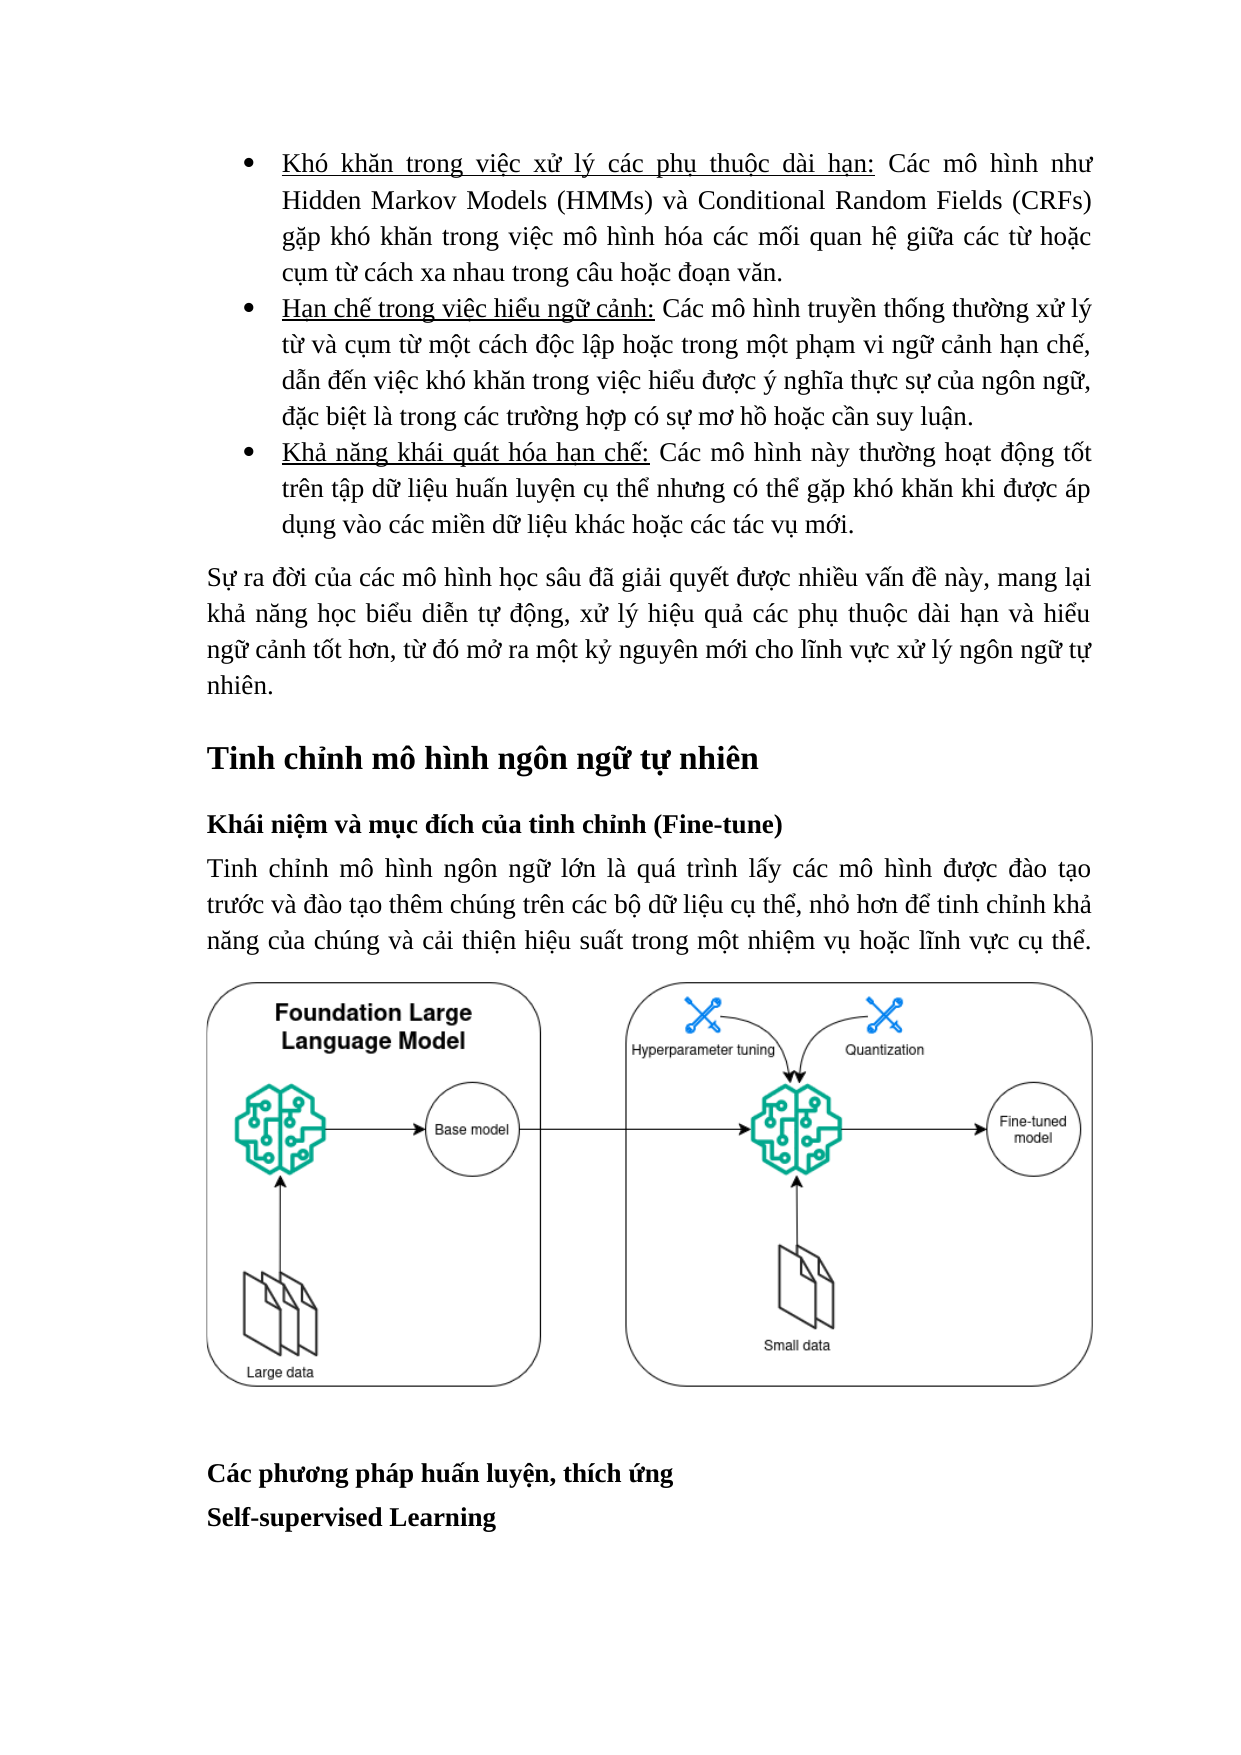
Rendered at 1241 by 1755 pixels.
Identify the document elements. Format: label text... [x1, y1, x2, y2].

text Sự ra đời của các mô hình học sâu đã giải quyết được nhiều vấn đề này, mang lại khả năng học biểu diễn tự động, xử lý hiệu quả các phụ thuộc dài hạn và hiểu ngữ cảnh tốt hơn, từ đó mở ra một kỷ nguyên mới cho lĩnh vực xử lý ngôn ngữ tự nhiên. [207, 561, 1093, 700]
subtitle Tinh chỉnh mô hình ngôn ngữ tự nhiên [207, 738, 1093, 777]
text Self-supervised Learning [207, 1501, 1093, 1532]
subtitle Khái niệm và mục đích của tinh chỉnh (Fine-tune) [207, 808, 1093, 839]
list Khó khăn trong việc xử lý các phụ thuộc dài hạn: Các mô hình như Hidden Markov Models (HMMs) và Conditional Random Fields (CRFs) gặp khó khăn trong việc mô hình hóa các mối quan hệ giữa các từ hoặc cụm từ cách xa nhau trong câu hoặc đoạn văn. [244, 148, 1093, 287]
picture [206, 975, 1093, 1388]
text [207, 1388, 1093, 1418]
subtitle Các phương pháp huấn luyện, thích ứng [207, 1457, 1093, 1488]
list Khả năng khái quát hóa hạn chế: Các mô hình này thường hoạt động tốt trên tập dữ liệu huấn luyện cụ thể nhưng có thể gặp khó khăn khi được áp dụng vào các miền dữ liệu khác hoặc các tác vụ mới. [244, 436, 1093, 539]
text Tinh chỉnh mô hình ngôn ngữ lớn là quá trình lấy các mô hình được đào tạo trước và đào tạo thêm chúng trên các bộ dữ liệu cụ thể, nhỏ hơn để tinh chỉnh khả năng của chúng và cải thiện hiệu suất trong một nhiệm vụ hoặc lĩnh vực cụ thể. [207, 852, 1093, 975]
list Hạn chế trong việc hiểu ngữ cảnh: Các mô hình truyền thống thường xử lý từ và cụm từ một cách độc lập hoặc trong một phạm vi ngữ cảnh hạn chế, dẫn đến việc khó khăn trong việc hiểu được ý nghĩa thực sự của ngôn ngữ, đặc biệt là trong các trường hợp có sự mơ hồ hoặc cần suy luận. [244, 292, 1093, 431]
